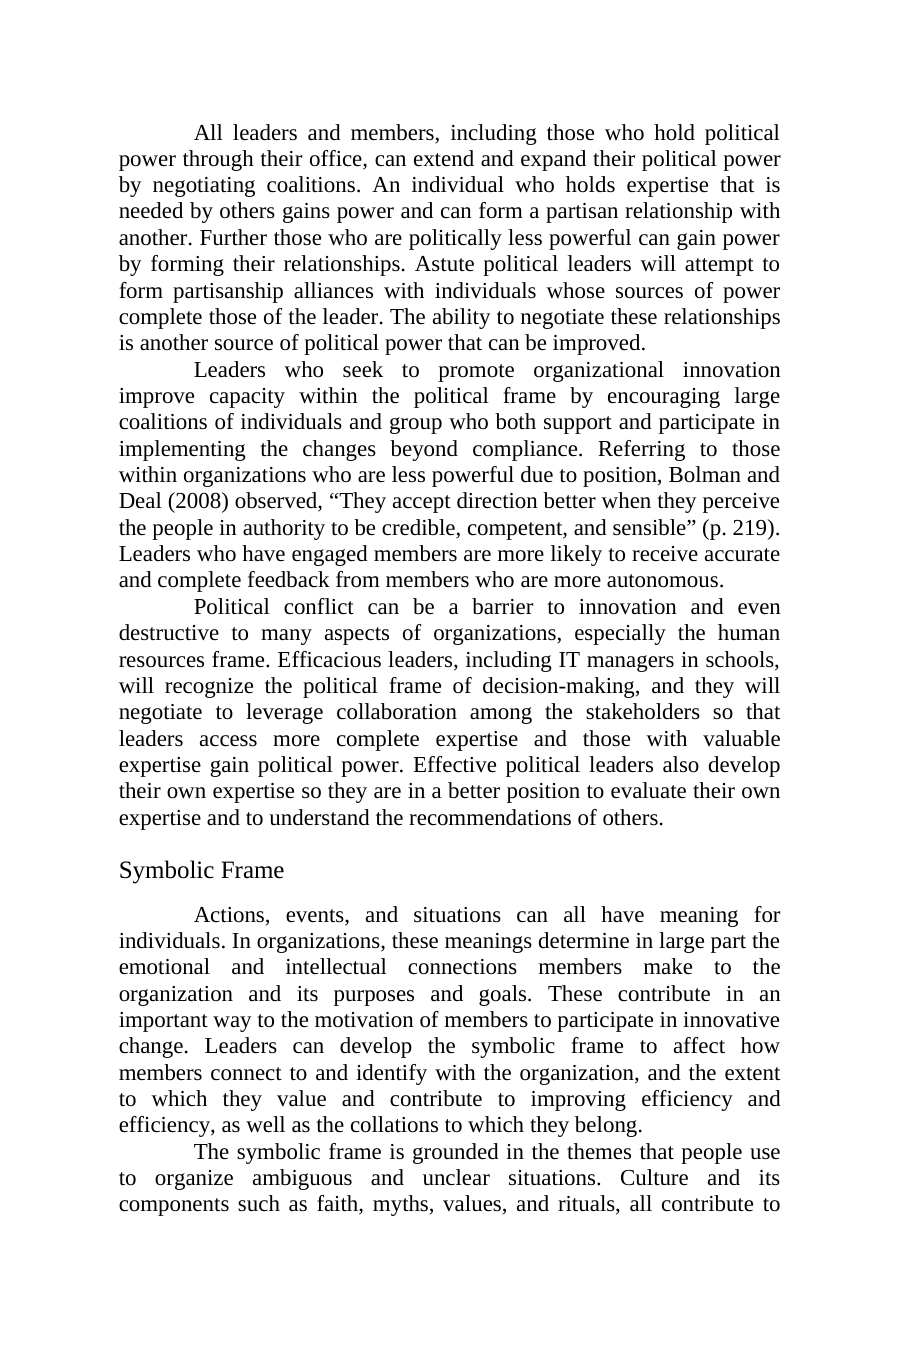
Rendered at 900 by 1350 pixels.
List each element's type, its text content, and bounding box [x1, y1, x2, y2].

text Leaders who seek to promote organizational innovation improve capacity within the political frame by encouraging large coalitions of individuals and group who both support and participate in implementing the changes beyond compliance. Referring to those within organizations who are less powerful due to position, Bolman and Deal (2008) observed, “They accept direction better when they perceive the people in authority to be credible, competent, and sensible” (p. 219). Leaders who have engaged members are more likely to receive accurate and complete feedback from members who are more autonomous. [118, 356, 781, 593]
text Political conflict can be a barrier to innovation and even destructive to many aspects of organizations, especially the human resources frame. Efficacious leaders, including IT managers in schools, will recognize the political frame of decision-making, and they will negotiate to leverage collaboration among the stakeholders so that leaders access more complete expertise and those with valuable expertise gain political power. Effective political leaders also develop their own expertise so they are in a better position to evaluate their own expertise and to understand the recommendations of others. [118, 593, 781, 830]
subtitle Symbolic Frame [118, 855, 781, 884]
text All leaders and members, including those who hold political power through their office, can extend and expand their political power by negotiating coalitions. An individual who holds expertise that is needed by others gains power and can form a partisan relationship with another. Further those who are politically less powerful can gain power by forming their relationships. Astute political leaders will attempt to form partisanship alliances with individuals whose sources of power complete those of the leader. The ability to negotiate these relationships is another source of political power that can be improved. [118, 118, 781, 356]
text The symbolic frame is grounded in the themes that people use to organize ambiguous and unclear situations. Culture and its components such as faith, myths, values, and rituals, all contribute to [118, 1138, 781, 1217]
text Actions, events, and situations can all have meaning for individuals. In organizations, these meanings determine in large part the emotional and intellectual connections members make to the organization and its purposes and goals. These contribute in an important way to the motivation of members to participate in innovative change. Leaders can develop the symbolic frame to affect how members connect to and identify with the organization, and the extent to which they value and contribute to improving efficiency and efficiency, as well as the collations to which they belong. [118, 901, 781, 1138]
